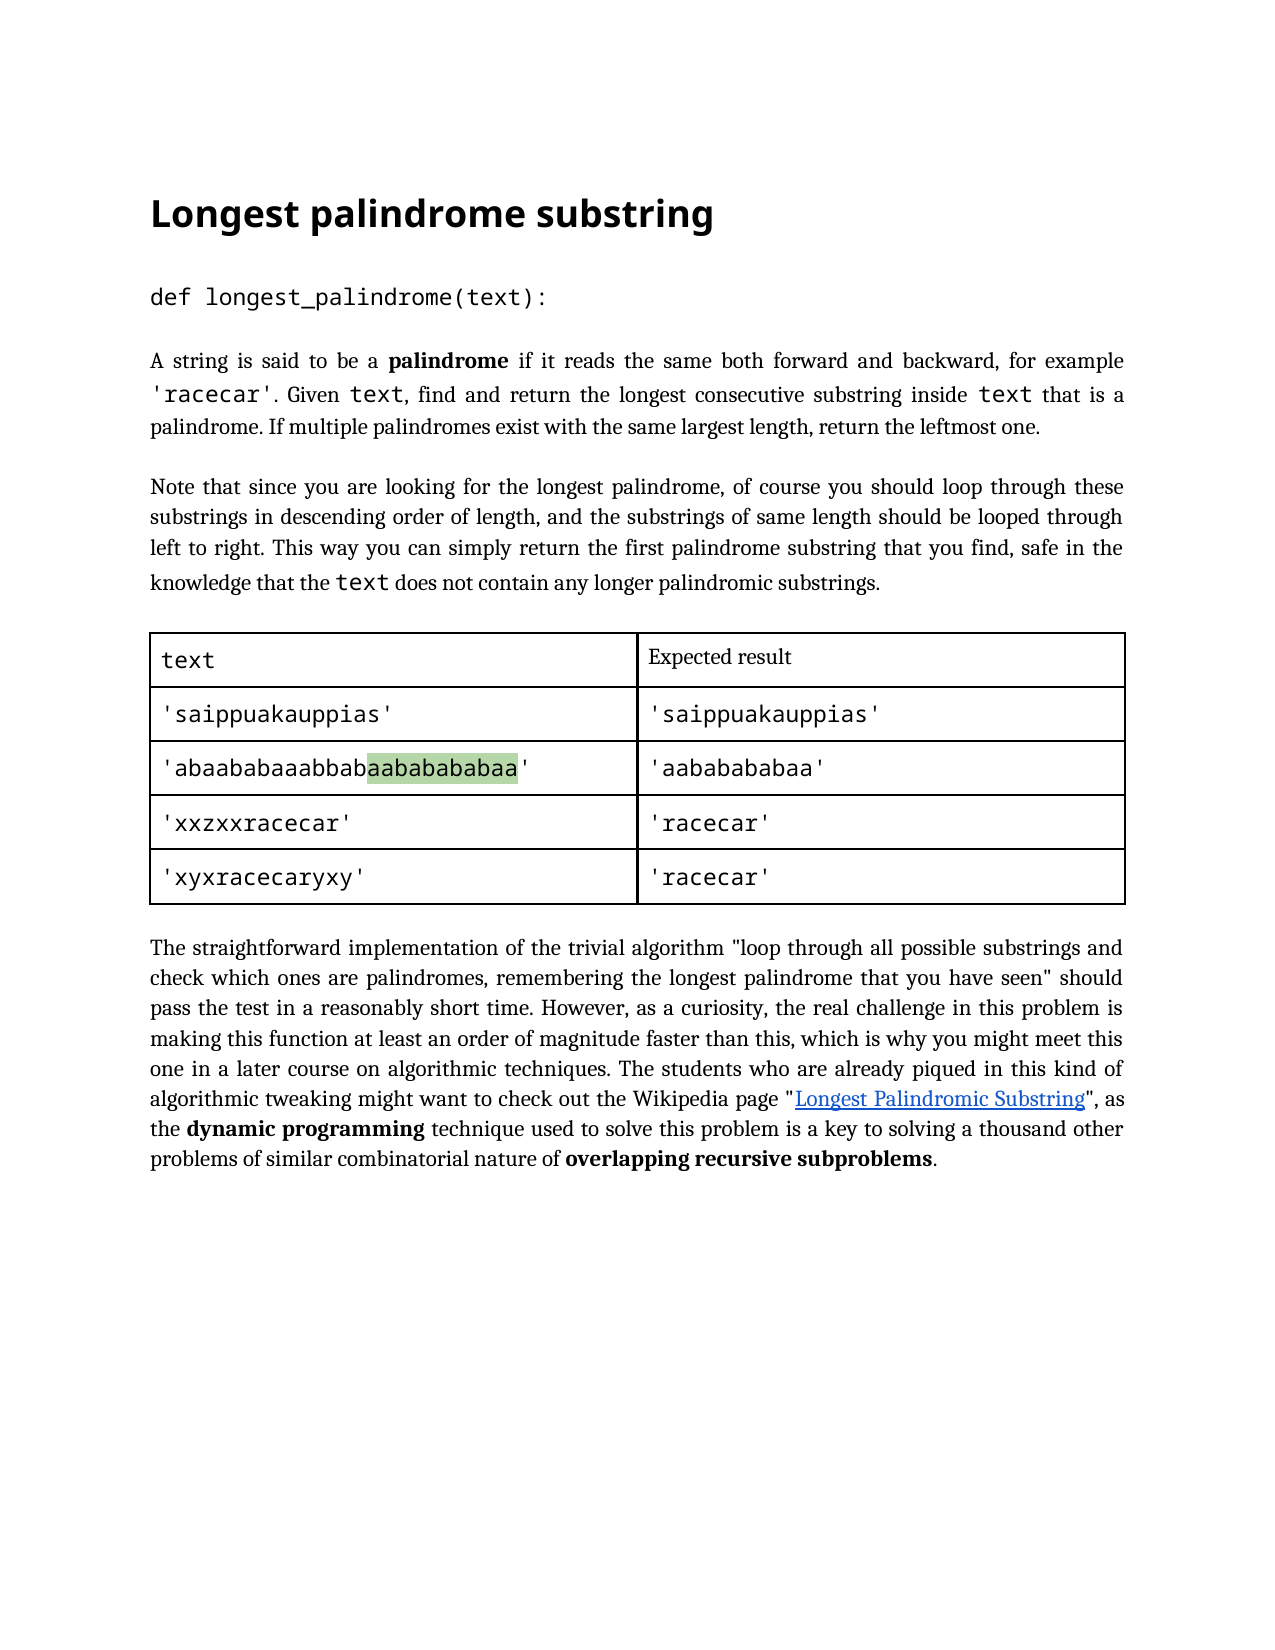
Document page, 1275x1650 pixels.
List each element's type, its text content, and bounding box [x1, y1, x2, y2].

subtitle Longest palindrome substring [150, 187, 1125, 238]
text def longest_palindrome(text): [150, 281, 1125, 312]
table_cell 'racecar' [639, 796, 1124, 848]
table_header Expected result [639, 634, 1124, 686]
table_cell 'xyxracecaryxy' [151, 850, 636, 902]
table_cell 'racecar' [639, 850, 1124, 902]
text Note that since you are looking for the longest palindrome, of course you should loop through these substrings in descending order of length, and the substrings of same length should be looped through left to right. This way you can simply return the first palindrome substring that you find, safe in the knowledge that the text does not contain any longer palindromic substrings. [150, 474, 1125, 597]
table_cell 'saippuakauppias' [151, 688, 636, 740]
text The straightforward implementation of the trivial algorithm "loop through all possible substrings and check which ones are palindromes, remembering the longest palindrome that you have seen" should pass the test in a reasonably short time. However, as a curiosity, the real challenge in this problem is making this function at least an order of magnitude faster than this, which is why you might meet this one in a later course on algorithmic techniques. The students who are already piqued in this kind of algorithmic tweaking might want to check out the Wikipedia page "Longest Palindromic Substring", as the dynamic programming technique used to solve this problem is a key to solving a thousand other problems of similar combinatorial nature of overlapping recursive subproblems. [150, 935, 1125, 1172]
text A string is said to be a palindrome if it reads the same both forward and backward, for example 'racecar'. Given text, find and return the longest consecutive substring inside text that is a palindrome. If multiple palindromes exist with the same largest length, return the leftmost one. [150, 347, 1125, 440]
table_cell 'xxzxxracecar' [151, 796, 636, 848]
table_header text [151, 634, 636, 686]
table_cell 'saippuakauppias' [639, 688, 1124, 740]
table_cell 'abaababaaabbabaababababaa' [151, 742, 636, 794]
table_cell 'aababababaa' [639, 742, 1124, 794]
